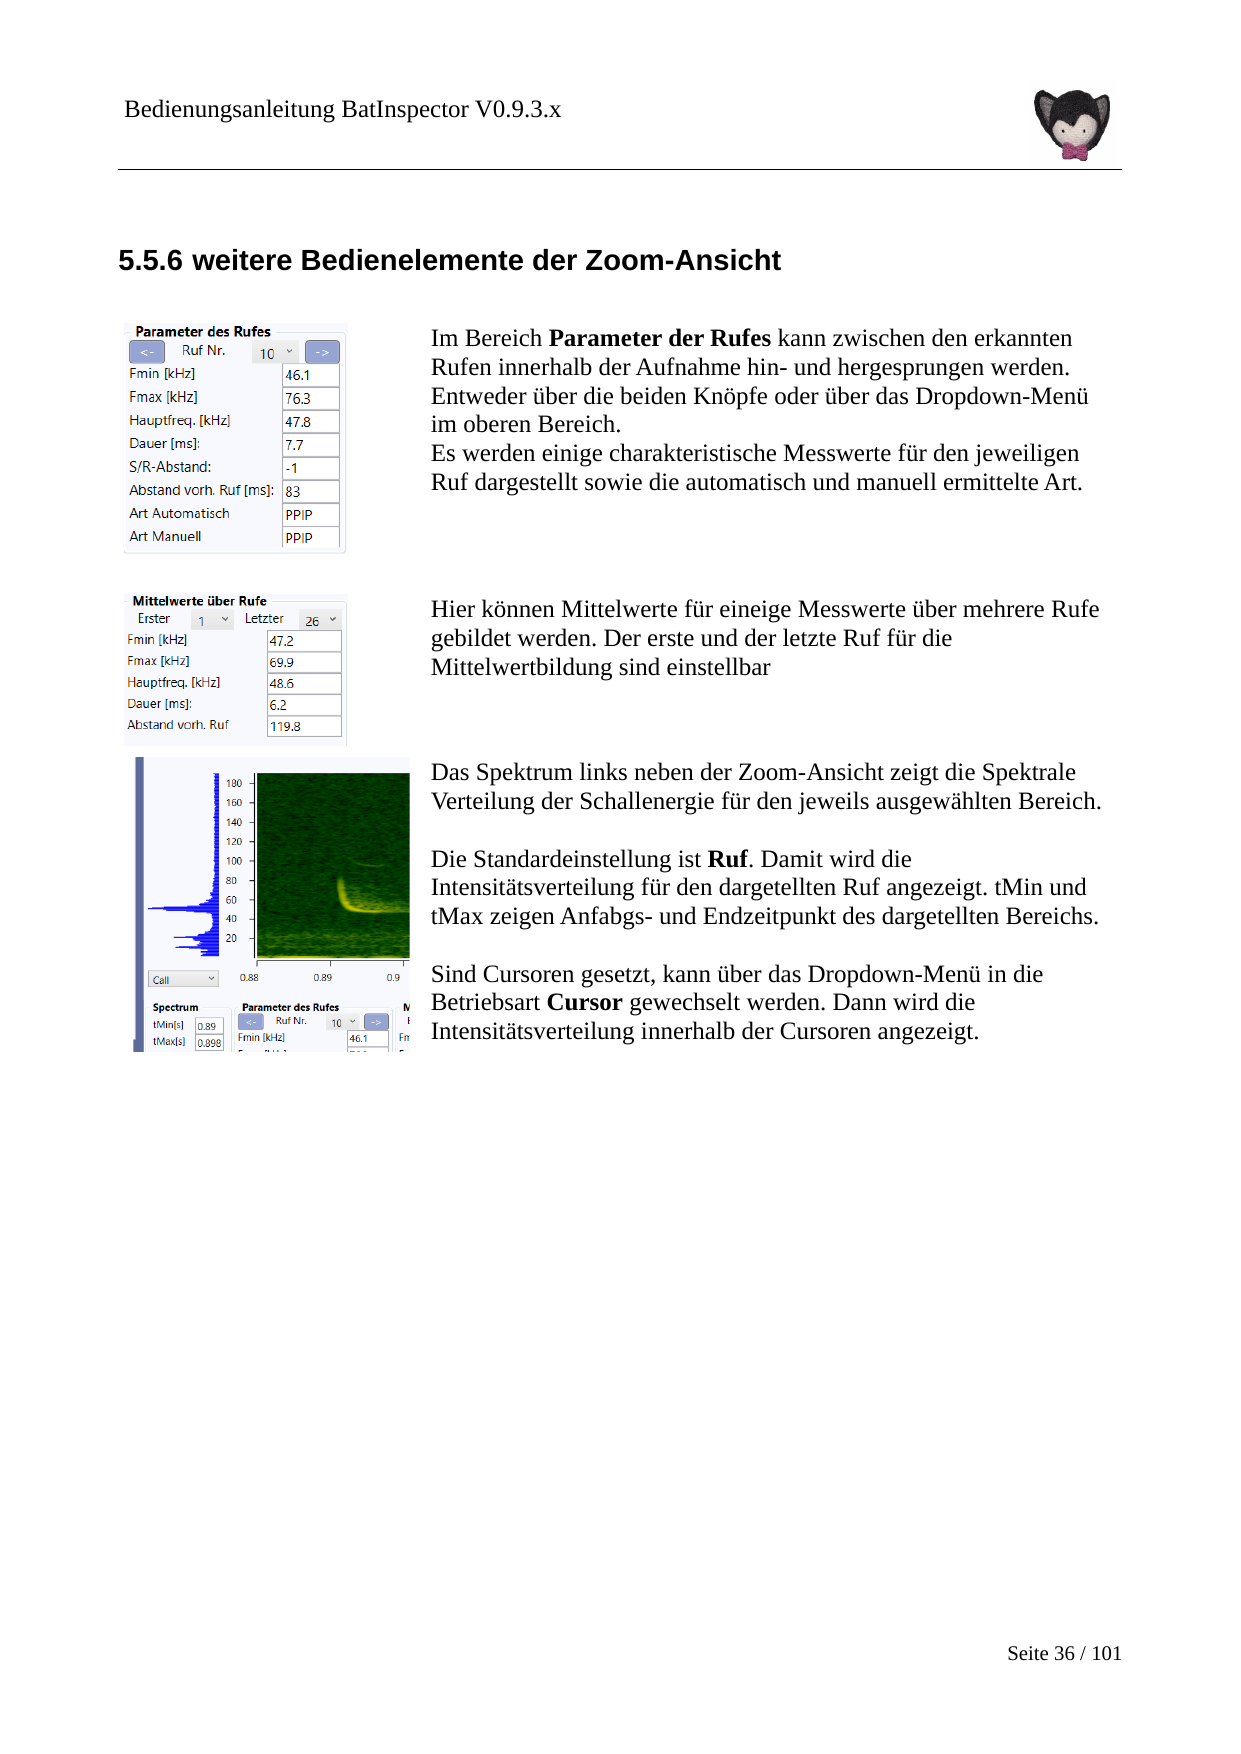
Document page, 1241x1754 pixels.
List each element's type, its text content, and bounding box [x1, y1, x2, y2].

picture [133, 757, 410, 1052]
table_header [118, 318, 425, 588]
subtitle weitere Bedienelemente der Zoom-Ansicht [118, 243, 1122, 276]
table_cell [118, 589, 425, 752]
picture [123, 594, 348, 746]
picture [1030, 80, 1119, 169]
table_cell [118, 752, 425, 1086]
table_cell Das Spektrum links neben der Zoom-Ansicht zeigt die Spektrale Verteilung der Schallenergie für den jeweils ausgewählten Bereich. Die Standardeinstellung ist Ruf. Damit wird die Intensitätsverteilung für den dargetellten Ruf angezeigt. tMin und tMax zeigen Anfabgs- und Endzeitpunkt des dargetellten Bereichs. Sind Cursoren gesetzt, kann über das Dropdown-Menü in die Betriebsart Cursor gewechselt werden. Dann wird die Intensitätsverteilung innerhalb der Cursoren angezeigt. [425, 752, 1122, 1086]
table_cell Hier können Mittelwerte für eineige Messwerte über mehrere Rufe gebildet werden. Der erste und der letzte Ruf für die Mittelwertbildung sind einstellbar [425, 589, 1122, 752]
picture [123, 323, 348, 554]
table_header Im Bereich Parameter der Rufes kann zwischen den erkannten Rufen innerhalb der Aufnahme hin- und hergesprungen werden. Entweder über die beiden Knöpfe oder über das Dropdown-Menü im oberen Bereich. Es werden einige charakteristische Messwerte für den jeweiligen Ruf dargestellt sowie die automatisch und manuell ermittelte Art. [425, 318, 1122, 588]
